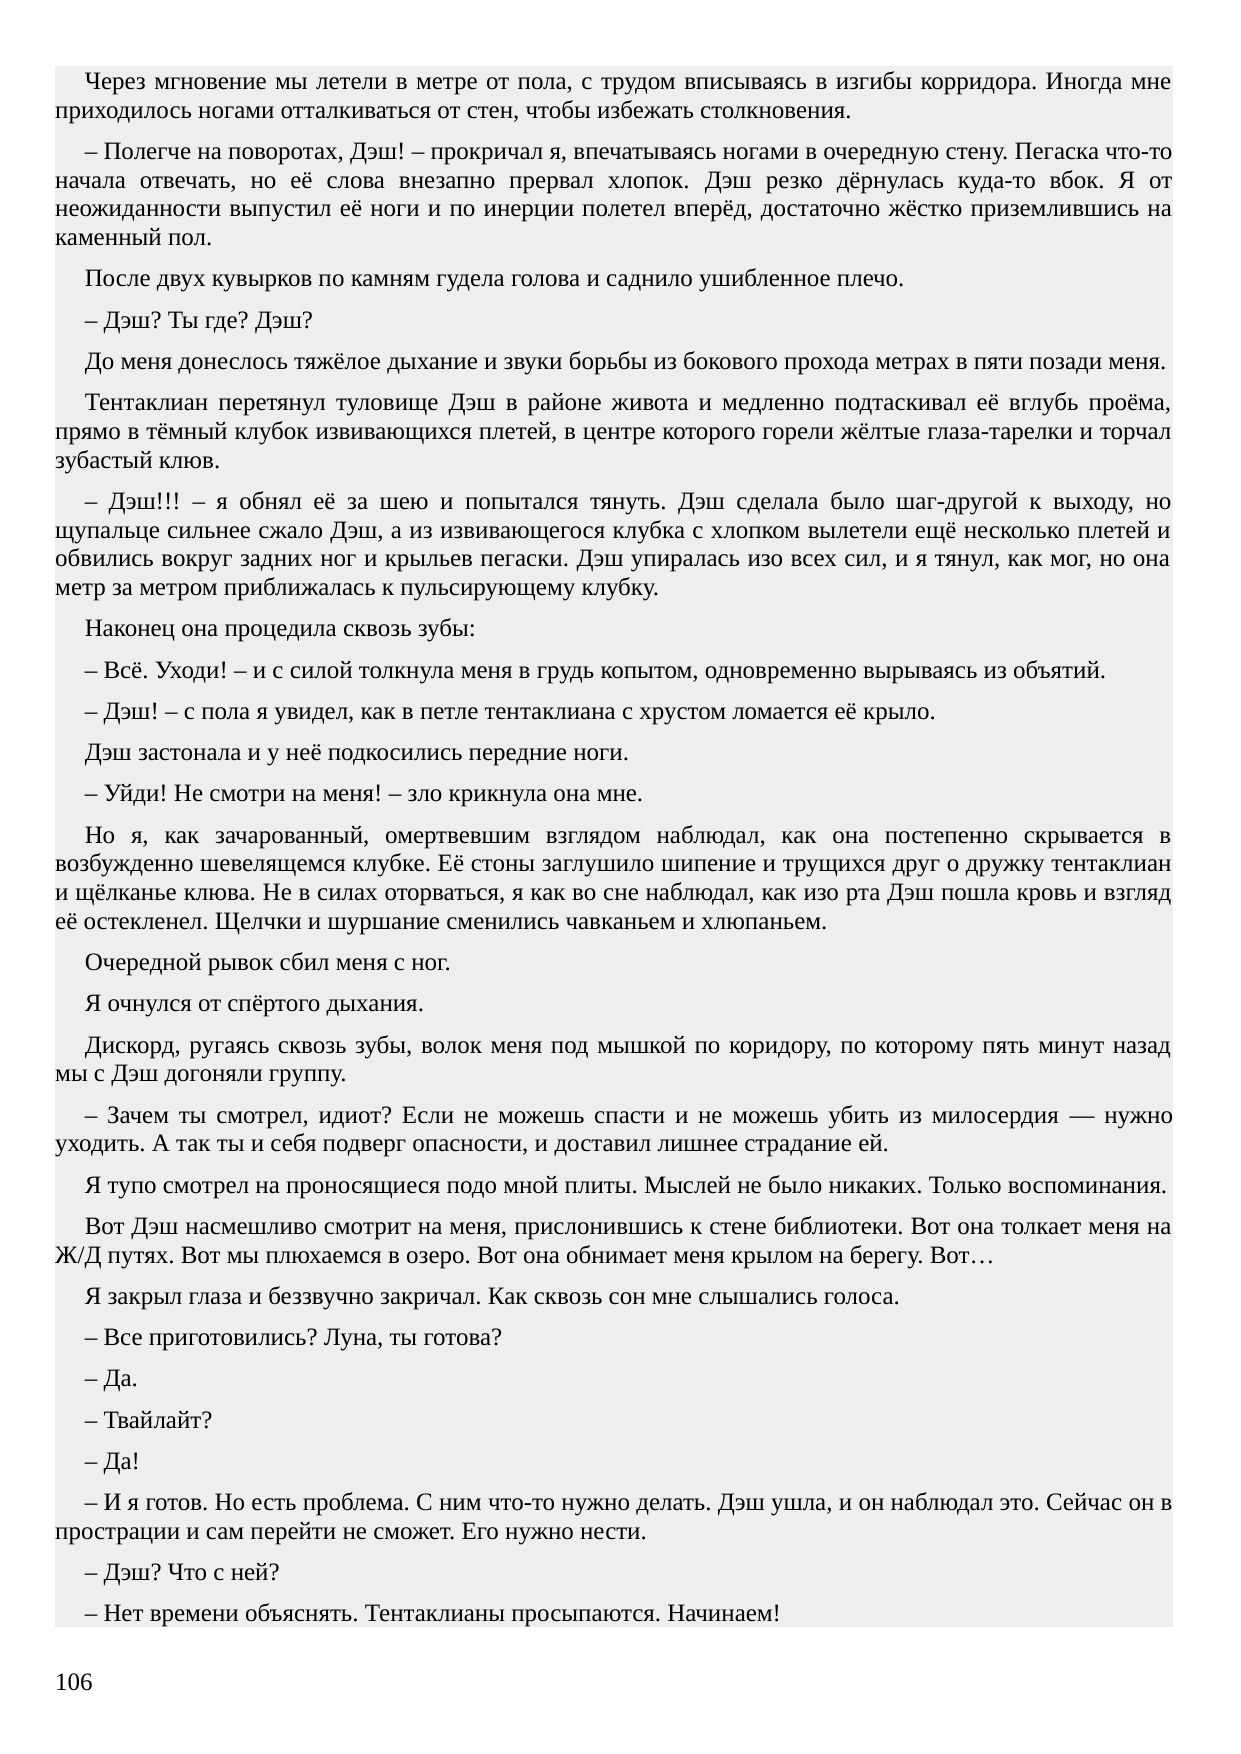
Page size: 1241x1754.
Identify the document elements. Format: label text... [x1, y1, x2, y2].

text Я тупо смотрел на проносящиеся подо мной плиты. Мыслей не было никаких. Только воспоминания. [55, 1170, 1173, 1198]
text Очередной рывок сбил меня с ног. [55, 947, 1173, 976]
text Я очнулся от спёртого дыхания. [55, 988, 1173, 1017]
text До меня донеслось тяжёлое дыхание и звуки борьбы из бокового прохода метрах в пяти позади меня. [55, 346, 1173, 375]
text Тентаклиан перетянул туловище Дэш в районе живота и медленно подтаскивал её вглубь проёма, прямо в тёмный клубок извивающихся плетей, в центре которого горели жёлтые глаза-тарелки и торчал зубастый клюв. [55, 387, 1173, 473]
text – Зачем ты смотрел, идиот? Если не можешь спасти и не можешь убить из милосердия — нужно уходить. А так ты и себя подверг опасности, и доставил лишнее страдание ей. [55, 1100, 1173, 1157]
text – Всё. Уходи! – и с силой толкнула меня в грудь копытом, одновременно вырываясь из объятий. [55, 655, 1173, 683]
text – Уйди! Не смотри на меня! – зло крикнула она мне. [55, 778, 1173, 807]
text Через мгновение мы летели в метре от пола, с трудом вписываясь в изгибы корридора. Иногда мне приходилось ногами отталкиваться от стен, чтобы избежать столкновения. [55, 66, 1173, 123]
text Дэш застонала и у неё подкосились передние ноги. [55, 737, 1173, 766]
text – Дэш!!! – я обнял её за шею и попытался тянуть. Дэш сделала было шаг-другой к выходу, но щупальце сильнее сжало Дэш, а из извивающегося клубка с хлопком вылетели ещё несколько плетей и обвились вокруг задних ног и крыльев пегаски. Дэш упиралась изо всех сил, и я тянул, как мог, но она метр за метром приближалась к пульсирующему клубку. [55, 486, 1173, 601]
text – Нет времени объяснять. Тентаклианы просыпаются. Начинаем! [55, 1598, 1173, 1627]
text Дискорд, ругаясь сквозь зубы, волок меня под мышкой по коридору, по которому пять минут назад мы с Дэш догоняли группу. [55, 1030, 1173, 1087]
text – Полегче на поворотах, Дэш! – прокричал я, впечатываясь ногами в очередную стену. Пегаска что-то начала отвечать, но её слова внезапно прервал хлопок. Дэш резко дёрнулась куда-то вбок. Я от неожиданности выпустил её ноги и по инерции полетел вперёд, достаточно жёстко приземлившись на каменный пол. [55, 136, 1173, 251]
text – Дэш! – с пола я увидел, как в петле тентаклиана с хрустом ломается её крыло. [55, 696, 1173, 725]
text – Да. [55, 1363, 1173, 1392]
text Вот Дэш насмешливо смотрит на меня, прислонившись к стене библиотеки. Вот она толкает меня на Ж/Д путях. Вот мы плюхаемся в озеро. Вот она обнимает меня крылом на берегу. Вот… [55, 1211, 1173, 1268]
text – Твайлайт? [55, 1405, 1173, 1433]
text Я закрыл глаза и беззвучно закричал. Как сквозь сон мне слышались голоса. [55, 1281, 1173, 1310]
text – Да! [55, 1446, 1173, 1475]
text Но я, как зачарованный, омертвевшим взглядом наблюдал, как она постепенно скрывается в возбужденно шевелящемся клубке. Её стоны заглушило шипение и трущихся друг о дружку тентаклиан и щёлканье клюва. Не в силах оторваться, я как во сне наблюдал, как изо рта Дэш пошла кровь и взгляд её остекленел. Щелчки и шуршание сменились чавканьем и хлюпаньем. [55, 820, 1173, 935]
text После двух кувырков по камням гудела голова и саднило ушибленное плечо. [55, 263, 1173, 292]
text – Дэш? Ты где? Дэш? [55, 305, 1173, 333]
text – И я готов. Но есть проблема. С ним что-то нужно делать. Дэш ушла, и он наблюдал это. Сейчас он в прострации и сам перейти не сможет. Его нужно нести. [55, 1487, 1173, 1545]
text – Дэш? Что с ней? [55, 1557, 1173, 1586]
text Наконец она процедила сквозь зубы: [55, 613, 1173, 642]
text – Все приготовились? Луна, ты готова? [55, 1322, 1173, 1351]
